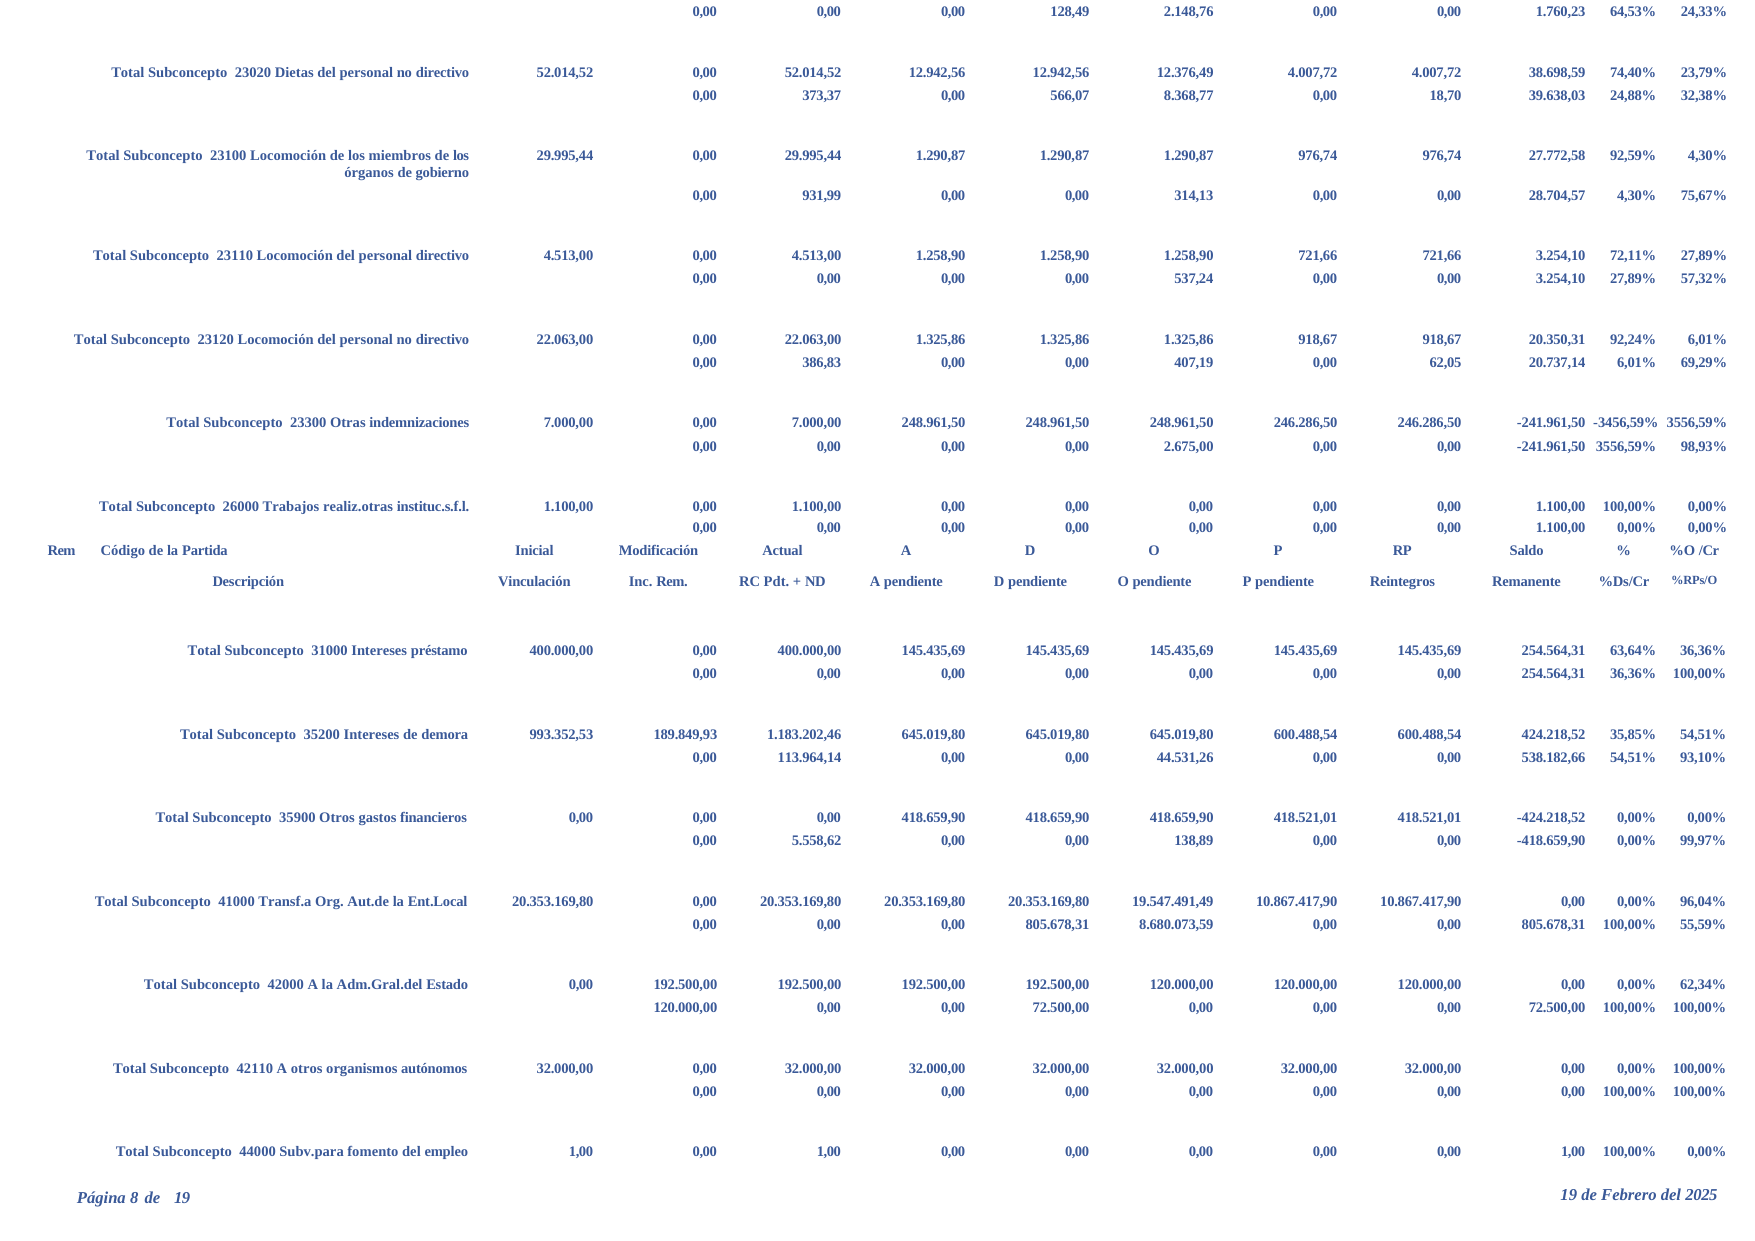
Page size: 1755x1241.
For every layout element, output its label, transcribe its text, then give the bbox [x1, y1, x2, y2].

table_cell 0,00 [1227, 1080, 1352, 1122]
table_cell 27,89% [1588, 268, 1661, 309]
table_cell 0,00 [728, 996, 855, 1038]
table_cell 0,00 [605, 871, 728, 913]
table_header Rem [26, 538, 88, 600]
table_cell 246.286,50 [1227, 393, 1353, 434]
table_cell 4.513,00 [483, 226, 605, 267]
table_cell 976,74 [1227, 125, 1353, 184]
table_cell 0,00 [605, 1122, 728, 1163]
table_cell 0,00 [1353, 1080, 1476, 1122]
table_cell 0,00 [1353, 184, 1476, 226]
table_cell 100,00% [1663, 662, 1732, 704]
table_cell 0,00 [979, 1122, 1102, 1163]
table_cell 0,00 [605, 351, 728, 393]
table_cell 0,00 [979, 518, 1102, 538]
table_cell 931,99 [728, 184, 855, 226]
table_cell 1.100,00 [1476, 518, 1588, 538]
table_cell 1.760,23 [1476, 0, 1588, 42]
table_cell 0,00 [1227, 996, 1352, 1038]
table_cell 0,00 [979, 184, 1102, 226]
table_cell 0,00% [1663, 788, 1732, 829]
table_cell 537,24 [1103, 268, 1227, 309]
table_cell 0,00 [605, 226, 728, 267]
table_cell 20.737,14 [1476, 351, 1588, 393]
table_cell 24,88% [1588, 84, 1661, 125]
table_cell 100,00% [1591, 996, 1662, 1038]
table_cell 246.286,50 [1353, 393, 1476, 434]
table_cell Total Subconcepto 42000 A la Adm.Gral.del Estado [26, 955, 483, 996]
table_cell 0,00 [1353, 662, 1476, 704]
table_cell 0,00 [1227, 0, 1353, 42]
table_cell 145.435,69 [1103, 600, 1227, 662]
table_cell 8.368,77 [1103, 84, 1227, 125]
table_cell 72.500,00 [979, 996, 1102, 1038]
table_cell 120.000,00 [1353, 955, 1476, 996]
table_cell [483, 84, 605, 125]
table_cell 145.435,69 [979, 600, 1102, 662]
table_cell 18,70 [1353, 84, 1476, 125]
table_cell 128,49 [979, 0, 1102, 42]
table_cell 100,00% [1591, 1080, 1662, 1122]
table_cell 20.353.169,80 [979, 871, 1102, 913]
table_cell 538.182,66 [1476, 746, 1591, 787]
table_cell 100,00% [1591, 1122, 1662, 1163]
table_cell 63,64% [1591, 600, 1662, 662]
table_cell 0,00 [855, 662, 979, 704]
table_cell 0,00 [605, 309, 728, 351]
table_cell 192.500,00 [605, 955, 728, 996]
table_cell 74,40% [1588, 42, 1661, 83]
table_cell [26, 518, 483, 538]
table_cell 0,00 [605, 184, 728, 226]
table_cell Total Subconcepto 23120 Locomoción del personal no directivo [26, 309, 483, 351]
table_cell 0,00 [1353, 268, 1476, 309]
table_cell 0,00 [1227, 84, 1353, 125]
table_cell 645.019,80 [1103, 704, 1227, 746]
table_cell 64,53% [1588, 0, 1661, 42]
table_cell 3.254,10 [1476, 226, 1588, 267]
table_cell 0,00 [605, 84, 728, 125]
table_cell 20.353.169,80 [855, 871, 979, 913]
table_cell 35,85% [1591, 704, 1662, 746]
table_cell 0,00 [1353, 996, 1476, 1038]
table_cell [483, 518, 605, 538]
table_cell 0,00 [979, 476, 1102, 518]
table_cell 805.678,31 [1476, 913, 1591, 954]
table_cell 600.488,54 [1353, 704, 1476, 746]
table_cell 32.000,00 [483, 1038, 605, 1080]
table_header Modificación Inc. Rem. [605, 538, 728, 600]
table_cell 1,00 [1476, 1122, 1591, 1163]
table_cell 192.500,00 [855, 955, 979, 996]
table_cell 93,10% [1663, 746, 1732, 787]
table_cell 0,00 [1227, 435, 1353, 476]
table_cell [483, 184, 605, 226]
table_cell 32.000,00 [1103, 1038, 1227, 1080]
table_cell 10.867.417,90 [1227, 871, 1352, 913]
table_cell 0,00 [605, 600, 728, 662]
table_cell 0,00% [1588, 518, 1661, 538]
table_cell 0,00% [1663, 1122, 1732, 1163]
table_cell 0,00 [855, 1080, 979, 1122]
table_cell 12.942,56 [855, 42, 979, 83]
table_cell 1.100,00 [1476, 476, 1588, 518]
table_cell 0,00 [855, 996, 979, 1038]
table_cell 418.659,90 [1103, 788, 1227, 829]
table_cell 22.063,00 [483, 309, 605, 351]
table_cell [483, 0, 605, 42]
table_cell 55,59% [1663, 913, 1732, 954]
table_cell 1,00 [728, 1122, 855, 1163]
table_cell 0,00 [855, 435, 979, 476]
table_cell 27.772,58 [1476, 125, 1588, 184]
table_cell 1.258,90 [1103, 226, 1227, 267]
table_cell 248.961,50 [1103, 393, 1227, 434]
table_cell 24,33% [1661, 0, 1729, 42]
table_cell 0,00 [1227, 184, 1353, 226]
table_cell 0,00 [979, 746, 1102, 787]
table_cell 0,00 [728, 268, 855, 309]
table_cell 0,00 [1227, 662, 1352, 704]
table_cell 4.007,72 [1353, 42, 1476, 83]
table_header Inicial Vinculación [483, 538, 605, 600]
table_cell 0,00% [1591, 871, 1662, 913]
table_cell 0,00 [605, 788, 728, 829]
table_cell 98,93% [1661, 435, 1729, 476]
table_cell 36,36% [1663, 600, 1732, 662]
table_cell 6,01% [1588, 351, 1661, 393]
table_cell 54,51% [1591, 746, 1662, 787]
table_cell 1.290,87 [855, 125, 979, 184]
table_cell 418.659,90 [979, 788, 1102, 829]
table_cell Total Subconcepto 31000 Intereses préstamo [26, 600, 483, 662]
table_cell 39.638,03 [1476, 84, 1588, 125]
table_cell 38.698,59 [1476, 42, 1588, 83]
table_cell Total Subconcepto 35200 Intereses de demora [26, 704, 483, 746]
table_cell 36,36% [1591, 662, 1662, 704]
table_cell 418.659,90 [855, 788, 979, 829]
table_cell 100,00% [1663, 996, 1732, 1038]
table_header RP Reintegros [1353, 538, 1476, 600]
table_cell 0,00 [1227, 518, 1353, 538]
table_cell 0,00 [728, 435, 855, 476]
table_cell 0,00 [979, 1080, 1102, 1122]
table_cell 32.000,00 [1227, 1038, 1352, 1080]
table_cell 69,29% [1661, 351, 1729, 393]
table_cell 29.995,44 [728, 125, 855, 184]
table_cell 918,67 [1353, 309, 1476, 351]
table_cell 0,00 [1103, 1122, 1227, 1163]
table_cell 3556,59% [1588, 435, 1661, 476]
table_cell 23,79% [1661, 42, 1729, 83]
table_cell [26, 435, 483, 476]
table_cell [26, 184, 483, 226]
table_cell 976,74 [1353, 125, 1476, 184]
table_cell 0,00 [1227, 476, 1353, 518]
table_cell 0,00 [979, 435, 1102, 476]
table_cell 100,00% [1663, 1038, 1732, 1080]
table_cell 52.014,52 [483, 42, 605, 83]
table_cell 120.000,00 [605, 996, 728, 1038]
table_cell Total Subconcepto 35900 Otros gastos financieros [26, 788, 483, 829]
table_cell 0,00 [1103, 662, 1227, 704]
table_cell 0,00 [1227, 351, 1353, 393]
table_cell -424.218,52 [1476, 788, 1591, 829]
table_cell 0,00 [605, 476, 728, 518]
table_cell 12.376,49 [1103, 42, 1227, 83]
table_cell 0,00 [605, 662, 728, 704]
table_cell 54,51% [1663, 704, 1732, 746]
table_cell 3556,59% [1661, 393, 1729, 434]
table_cell 0,00 [605, 1080, 728, 1122]
table_cell 0,00 [605, 746, 728, 787]
table_cell 57,32% [1661, 268, 1729, 309]
table_cell 1.290,87 [979, 125, 1102, 184]
table_cell 0,00 [1476, 1038, 1591, 1080]
table_cell 418.521,01 [1353, 788, 1476, 829]
table_cell 100,00% [1588, 476, 1661, 518]
table_cell 4,30% [1588, 184, 1661, 226]
table_cell 0,00% [1591, 1038, 1662, 1080]
table_cell [483, 351, 605, 393]
table_cell 0,00 [1353, 829, 1476, 871]
table_cell [483, 913, 605, 954]
table_cell 0,00 [1476, 871, 1591, 913]
table_cell [483, 268, 605, 309]
table_cell 0,00 [1353, 476, 1476, 518]
table_cell 0,00 [855, 518, 979, 538]
table_cell 0,00% [1591, 788, 1662, 829]
table_cell 138,89 [1103, 829, 1227, 871]
table_cell 1,00 [483, 1122, 605, 1163]
table_cell 28.704,57 [1476, 184, 1588, 226]
table_cell [483, 829, 605, 871]
table_cell [483, 996, 605, 1038]
table_cell 4.513,00 [728, 226, 855, 267]
table_cell Total Subconcepto 44000 Subv.para fomento del empleo [26, 1122, 483, 1163]
table_cell [26, 0, 483, 42]
table_cell 19.547.491,49 [1103, 871, 1227, 913]
table_cell 0,00 [1103, 996, 1227, 1038]
table_cell [483, 435, 605, 476]
table_cell 4,30% [1661, 125, 1729, 184]
table_cell 0,00% [1661, 518, 1729, 538]
table_cell 0,00 [1353, 913, 1476, 954]
table_cell 20.353.169,80 [483, 871, 605, 913]
table_cell 1.290,87 [1103, 125, 1227, 184]
table_cell 0,00 [728, 913, 855, 954]
table_cell 0,00 [855, 0, 979, 42]
table_header Actual RC Pdt. + ND [728, 538, 855, 600]
table_cell [483, 1080, 605, 1122]
table_cell 22.063,00 [728, 309, 855, 351]
table_cell 27,89% [1661, 226, 1729, 267]
table_cell 32.000,00 [979, 1038, 1102, 1080]
table_cell 0,00 [728, 788, 855, 829]
table_cell 0,00 [605, 268, 728, 309]
table_header O O pendiente [1103, 538, 1227, 600]
table_cell 0,00 [605, 393, 728, 434]
table_header Saldo Remanente [1476, 538, 1591, 600]
table_cell 0,00 [855, 913, 979, 954]
table_cell 0,00 [605, 1038, 728, 1080]
table_cell 6,01% [1661, 309, 1729, 351]
table_cell 192.500,00 [728, 955, 855, 996]
table_cell 1.183.202,46 [728, 704, 855, 746]
table_cell 645.019,80 [855, 704, 979, 746]
table_cell 32.000,00 [855, 1038, 979, 1080]
table_cell 0,00 [605, 829, 728, 871]
table_cell 0,00 [1227, 829, 1352, 871]
table_cell 0,00 [855, 829, 979, 871]
table_cell 120.000,00 [1103, 955, 1227, 996]
table_cell 52.014,52 [728, 42, 855, 83]
table_cell 0,00 [1476, 1080, 1591, 1122]
table_cell [26, 662, 483, 704]
table_header P P pendiente [1227, 538, 1352, 600]
table_cell 0,00 [483, 955, 605, 996]
table_cell 0,00 [728, 0, 855, 42]
table_cell 92,24% [1588, 309, 1661, 351]
table_cell 32.000,00 [728, 1038, 855, 1080]
table_cell -3456,59% [1588, 393, 1661, 434]
table_cell [26, 913, 483, 954]
table_cell 0,00 [1353, 518, 1476, 538]
table_cell 7.000,00 [728, 393, 855, 434]
table_cell 993.352,53 [483, 704, 605, 746]
table_cell 100,00% [1663, 1080, 1732, 1122]
table_cell 20.350,31 [1476, 309, 1588, 351]
table_cell 0,00% [1661, 476, 1729, 518]
table_cell 3.254,10 [1476, 268, 1588, 309]
table_cell 314,13 [1103, 184, 1227, 226]
table_cell 72,11% [1588, 226, 1661, 267]
table_cell 0,00 [979, 662, 1102, 704]
table_cell 0,00 [605, 435, 728, 476]
table_cell 0,00 [605, 518, 728, 538]
table_cell 0,00 [1227, 1122, 1352, 1163]
table_cell Total Subconcepto 26000 Trabajos realiz.otras instituc.s.f.l. [26, 476, 483, 518]
table_cell Total Subconcepto 41000 Transf.a Org. Aut.de la Ent.Local [26, 871, 483, 913]
table_cell 0,00 [728, 662, 855, 704]
table_cell 0,00 [979, 351, 1102, 393]
table_cell 400.000,00 [728, 600, 855, 662]
table_cell 0,00 [979, 829, 1102, 871]
table_cell 120.000,00 [1227, 955, 1352, 996]
table_cell 1.258,90 [855, 226, 979, 267]
table_cell 0,00 [605, 913, 728, 954]
table_cell 0,00 [605, 42, 728, 83]
table_cell 254.564,31 [1476, 662, 1591, 704]
table_cell 0,00% [1591, 829, 1662, 871]
table_cell 62,05 [1353, 351, 1476, 393]
table_cell 0,00 [855, 476, 979, 518]
table_cell 566,07 [979, 84, 1102, 125]
table_cell 0,00 [728, 518, 855, 538]
table_cell 0,00 [855, 1122, 979, 1163]
table_cell [26, 268, 483, 309]
table_cell 99,97% [1663, 829, 1732, 871]
table_cell 0,00 [1103, 518, 1227, 538]
table_cell 1.325,86 [979, 309, 1102, 351]
table_cell 0,00 [855, 84, 979, 125]
table_cell 424.218,52 [1476, 704, 1591, 746]
table_cell [26, 1080, 483, 1122]
table_cell 0,00 [483, 788, 605, 829]
table_cell [26, 351, 483, 393]
table_cell 7.000,00 [483, 393, 605, 434]
table_cell 1.258,90 [979, 226, 1102, 267]
table_cell 2.148,76 [1103, 0, 1227, 42]
table_cell Total Subconcepto 42110 A otros organismos autónomos [26, 1038, 483, 1080]
table_cell 4.007,72 [1227, 42, 1353, 83]
table_cell 0,00 [728, 1080, 855, 1122]
table_cell 0,00 [1353, 1122, 1476, 1163]
table_cell 10.867.417,90 [1353, 871, 1476, 913]
table_header A A pendiente [855, 538, 979, 600]
table_cell Total Subconcepto 23100 Locomoción de los miembros de los órganos de gobierno [26, 125, 483, 184]
table_cell 8.680.073,59 [1103, 913, 1227, 954]
table_cell [26, 829, 483, 871]
table_cell 72.500,00 [1476, 996, 1591, 1038]
table_cell 1.100,00 [728, 476, 855, 518]
table_cell 62,34% [1663, 955, 1732, 996]
table_cell 0,00 [1227, 268, 1353, 309]
table_cell 645.019,80 [979, 704, 1102, 746]
table_cell [483, 746, 605, 787]
table_cell 373,37 [728, 84, 855, 125]
table_cell 44.531,26 [1103, 746, 1227, 787]
table_cell 192.500,00 [979, 955, 1102, 996]
table_cell [26, 746, 483, 787]
table_cell 0,00 [1103, 1080, 1227, 1122]
table_cell 0,00% [1591, 955, 1662, 996]
table_cell 0,00 [855, 268, 979, 309]
table_cell 5.558,62 [728, 829, 855, 871]
table_cell 145.435,69 [1353, 600, 1476, 662]
table_cell 805.678,31 [979, 913, 1102, 954]
table_cell 400.000,00 [483, 600, 605, 662]
table_cell 248.961,50 [979, 393, 1102, 434]
table_cell 0,00 [855, 746, 979, 787]
table_cell [483, 662, 605, 704]
table_header Código de la Partida Descripción [88, 538, 483, 600]
table_cell 0,00 [605, 125, 728, 184]
table_cell 0,00 [1227, 746, 1352, 787]
table_cell 12.942,56 [979, 42, 1102, 83]
table_cell 0,00 [855, 184, 979, 226]
table_cell 145.435,69 [1227, 600, 1352, 662]
table_cell 20.353.169,80 [728, 871, 855, 913]
table_cell 0,00 [1353, 435, 1476, 476]
table_cell 0,00 [979, 268, 1102, 309]
table_cell 145.435,69 [855, 600, 979, 662]
table_cell -418.659,90 [1476, 829, 1591, 871]
table_cell [26, 84, 483, 125]
table_cell 113.964,14 [728, 746, 855, 787]
table_cell 1.325,86 [1103, 309, 1227, 351]
table_header D D pendiente [979, 538, 1102, 600]
table_cell 0,00 [1103, 476, 1227, 518]
table_cell 2.675,00 [1103, 435, 1227, 476]
table_header %O /Cr %RPs/O [1663, 538, 1732, 600]
table_cell [26, 996, 483, 1038]
table_cell 0,00 [1227, 913, 1352, 954]
table_cell 32.000,00 [1353, 1038, 1476, 1080]
table_cell Total Subconcepto 23110 Locomoción del personal directivo [26, 226, 483, 267]
table_cell 407,19 [1103, 351, 1227, 393]
table_cell 100,00% [1591, 913, 1662, 954]
table_cell 0,00 [1353, 746, 1476, 787]
table_cell 0,00 [1353, 0, 1476, 42]
table_cell 75,67% [1661, 184, 1729, 226]
table_cell 0,00 [855, 351, 979, 393]
table_cell Total Subconcepto 23300 Otras indemnizaciones [26, 393, 483, 434]
table_cell 918,67 [1227, 309, 1353, 351]
table_cell 248.961,50 [855, 393, 979, 434]
table_header % %Ds/Cr [1591, 538, 1662, 600]
table_cell 0,00 [605, 0, 728, 42]
table_cell 418.521,01 [1227, 788, 1352, 829]
table_cell 254.564,31 [1476, 600, 1591, 662]
table_cell 29.995,44 [483, 125, 605, 184]
table_cell 189.849,93 [605, 704, 728, 746]
table_cell -241.961,50 [1476, 435, 1588, 476]
table_cell Total Subconcepto 23020 Dietas del personal no directivo [26, 42, 483, 83]
table_cell 721,66 [1353, 226, 1476, 267]
table_cell 32,38% [1661, 84, 1729, 125]
table_cell 0,00 [1476, 955, 1591, 996]
table_cell 600.488,54 [1227, 704, 1352, 746]
table_cell 1.100,00 [483, 476, 605, 518]
table_cell 92,59% [1588, 125, 1661, 184]
table_cell -241.961,50 [1476, 393, 1588, 434]
table_cell 1.325,86 [855, 309, 979, 351]
table_cell 96,04% [1663, 871, 1732, 913]
table_cell 386,83 [728, 351, 855, 393]
table_cell 721,66 [1227, 226, 1353, 267]
